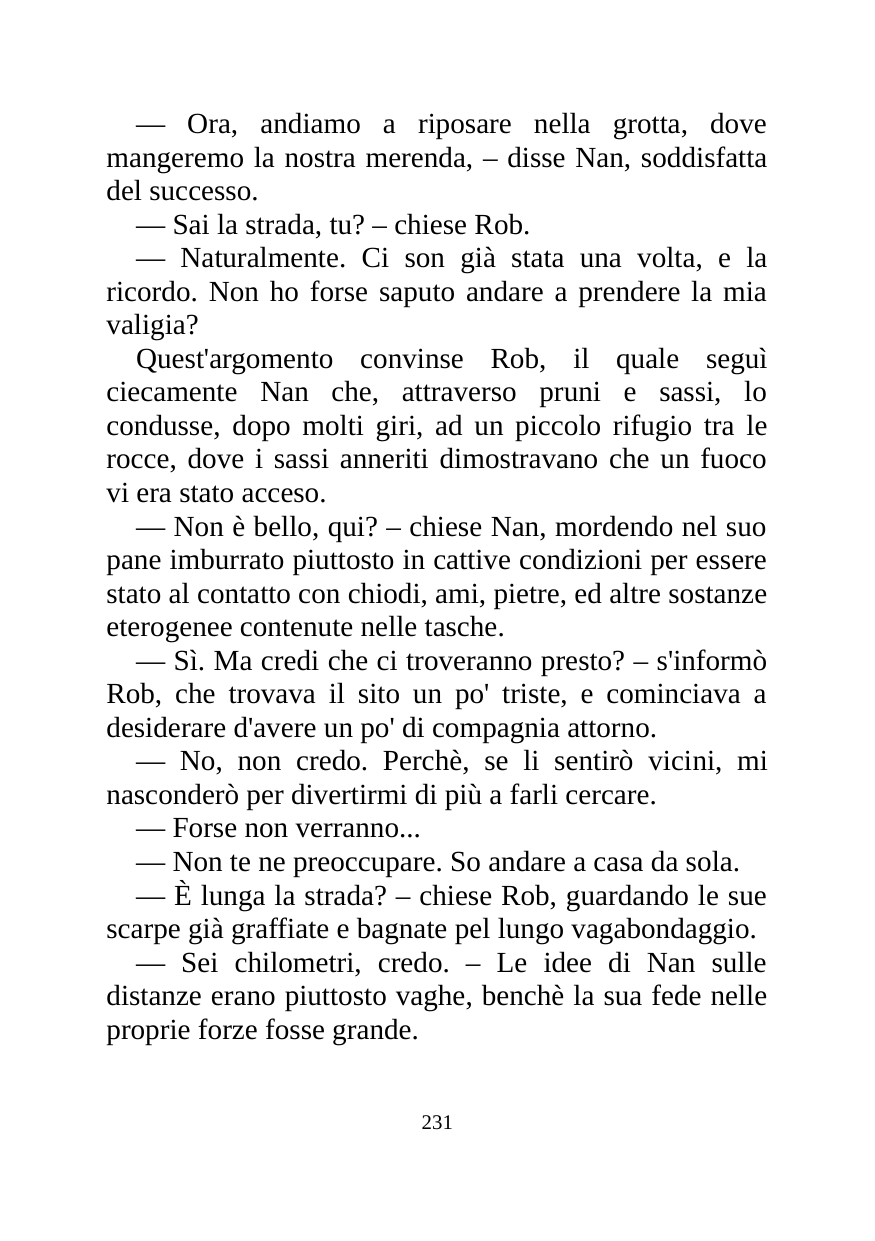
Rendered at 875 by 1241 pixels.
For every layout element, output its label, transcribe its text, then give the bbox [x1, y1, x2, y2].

text — No, non credo. Perchè, se li sentirò vicini, mi nasconderò per divertirmi di più a farli cercare. [106, 743, 768, 811]
text — Naturalmente. Ci son già stata una volta, e la ricordo. Non ho forse saputo andare a prendere la mia valigia? [106, 240, 768, 341]
text — Sì. Ma credi che ci troveranno presto? – s'informò Rob, che trovava il sito un po' triste, e cominciava a desiderare d'avere un po' di compagnia attorno. [106, 643, 768, 743]
text — Ora, andiamo a riposare nella grotta, dove mangeremo la nostra merenda, – disse Nan, soddisfatta del successo. [106, 106, 768, 207]
text — Sei chilometri, credo. – Le idee di Nan sulle distanze erano piuttosto vaghe, benchè la sua fede nelle proprie forze fosse grande. [106, 945, 768, 1045]
text Quest'argomento convinse Rob, il quale seguì ciecamente Nan che, attraverso pruni e sassi, lo condusse, dopo molti giri, ad un piccolo rifugio tra le rocce, dove i sassi anneriti dimostravano che un fuoco vi era stato acceso. [106, 341, 768, 509]
text — Sai la strada, tu? – chiese Rob. [106, 207, 768, 240]
text — Non è bello, qui? – chiese Nan, mordendo nel suo pane imburrato piuttosto in cattive condizioni per essere stato al contatto con chiodi, ami, pietre, ed altre sostanze eterogenee contenute nelle tasche. [106, 509, 768, 643]
text — Non te ne preoccupare. So andare a casa da sola. [106, 844, 768, 878]
text — Forse non verranno... [106, 811, 768, 844]
text — È lunga la strada? – chiese Rob, guardando le sue scarpe già graffiate e bagnate pel lungo vagabondaggio. [106, 878, 768, 945]
